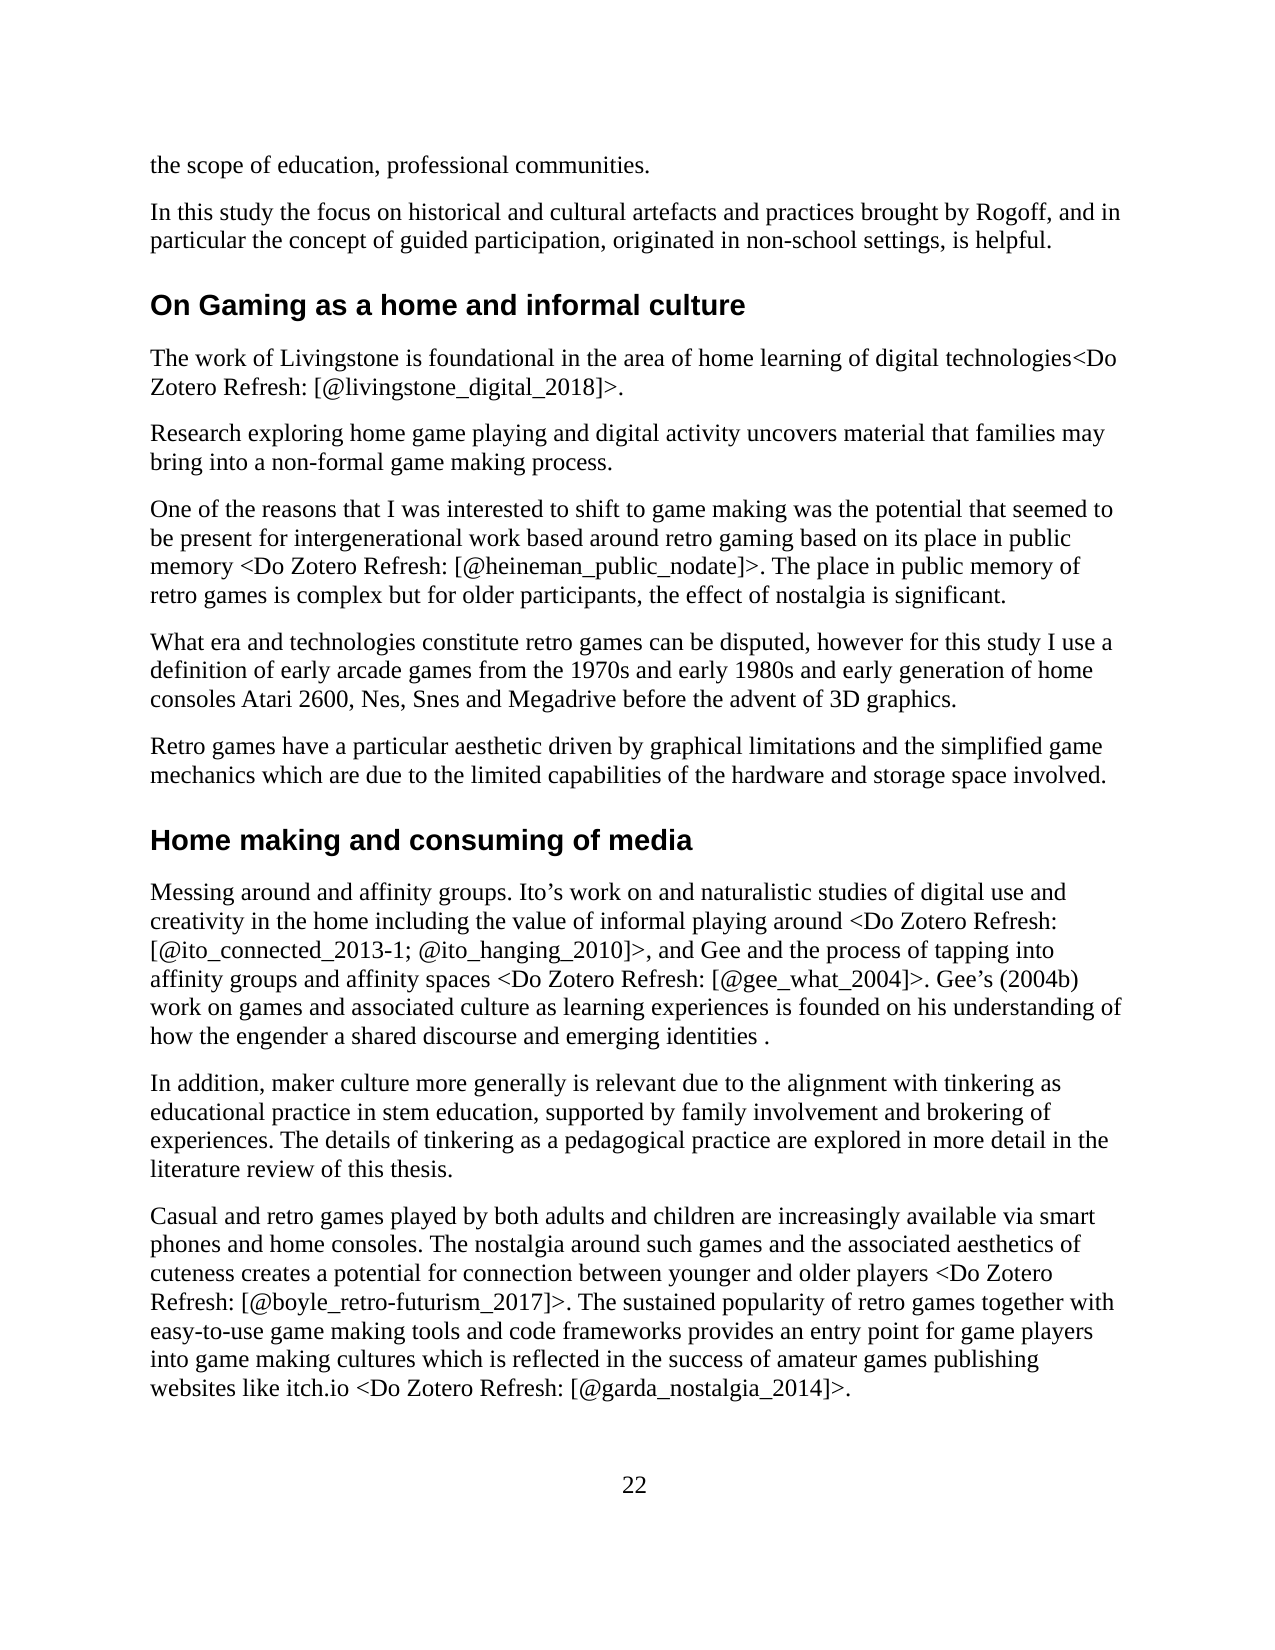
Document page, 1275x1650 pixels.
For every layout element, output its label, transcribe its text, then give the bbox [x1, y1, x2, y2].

text Retro games have a particular aesthetic driven by graphical limitations and the simplified game mechanics which are due to the limited capabilities of the hardware and storage space involved. [150, 731, 1125, 788]
text The work of Livingstone is foundational in the area of home learning of digital technologies<Do Zotero Refresh: [@livingstone_digital_2018]>. [150, 343, 1125, 401]
subtitle Home making and consuming of media [150, 822, 1125, 856]
text One of the reasons that I was interested to shift to game making was the potential that seemed to be present for intergenerational work based around retro gaming based on its place in public memory <Do Zotero Refresh: [@heineman_public_nodate]>. The place in public memory of retro games is complex but for older participants, the effect of nostalgia is significant. [150, 494, 1125, 609]
text Messing around and affinity groups. Ito’s work on and naturalistic studies of digital use and creativity in the home including the value of informal playing around <Do Zotero Refresh: [@ito_connected_2013-1; @ito_hanging_2010]>, and Gee and the process of tapping into affinity groups and affinity spaces <Do Zotero Refresh: [@gee_what_2004]>. Gee’s (2004b) work on games and associated culture as learning experiences is founded on his understanding of how the engender a shared discourse and emerging identities . [150, 877, 1125, 1050]
text the scope of education, professional communities. [150, 150, 1125, 179]
text In addition, maker culture more generally is relevant due to the alignment with tinkering as educational practice in stem education, supported by family involvement and brokering of experiences. The details of tinkering as a pedagogical practice are explored in more detail in the literature review of this thesis. [150, 1068, 1125, 1183]
text Casual and retro games played by both adults and children are increasingly available via smart phones and home consoles. The nostalgia around such games and the associated aesthetics of cuteness creates a potential for connection between younger and older players <Do Zotero Refresh: [@boyle_retro-futurism_2017]>. The sustained popularity of retro games together with easy-to-use game making tools and code frameworks provides an entry point for game players into game making cultures which is reflected in the success of amateur games publishing websites like itch.io <Do Zotero Refresh: [@garda_nostalgia_2014]>. [150, 1201, 1125, 1402]
text Research exploring home game playing and digital activity uncovers material that families may bring into a non-formal game making process. [150, 418, 1125, 476]
text What era and technologies constitute retro games can be disputed, however for this study I use a definition of early arcade games from the 1970s and early 1980s and early generation of home consoles Atari 2600, Nes, Snes and Megadrive before the advent of 3D graphics. [150, 627, 1125, 713]
text In this study the focus on historical and cultural artefacts and practices brought by Rogoff, and in particular the concept of guided participation, originated in non-school settings, is helpful. [150, 197, 1125, 254]
subtitle On Gaming as a home and informal culture [150, 288, 1125, 322]
